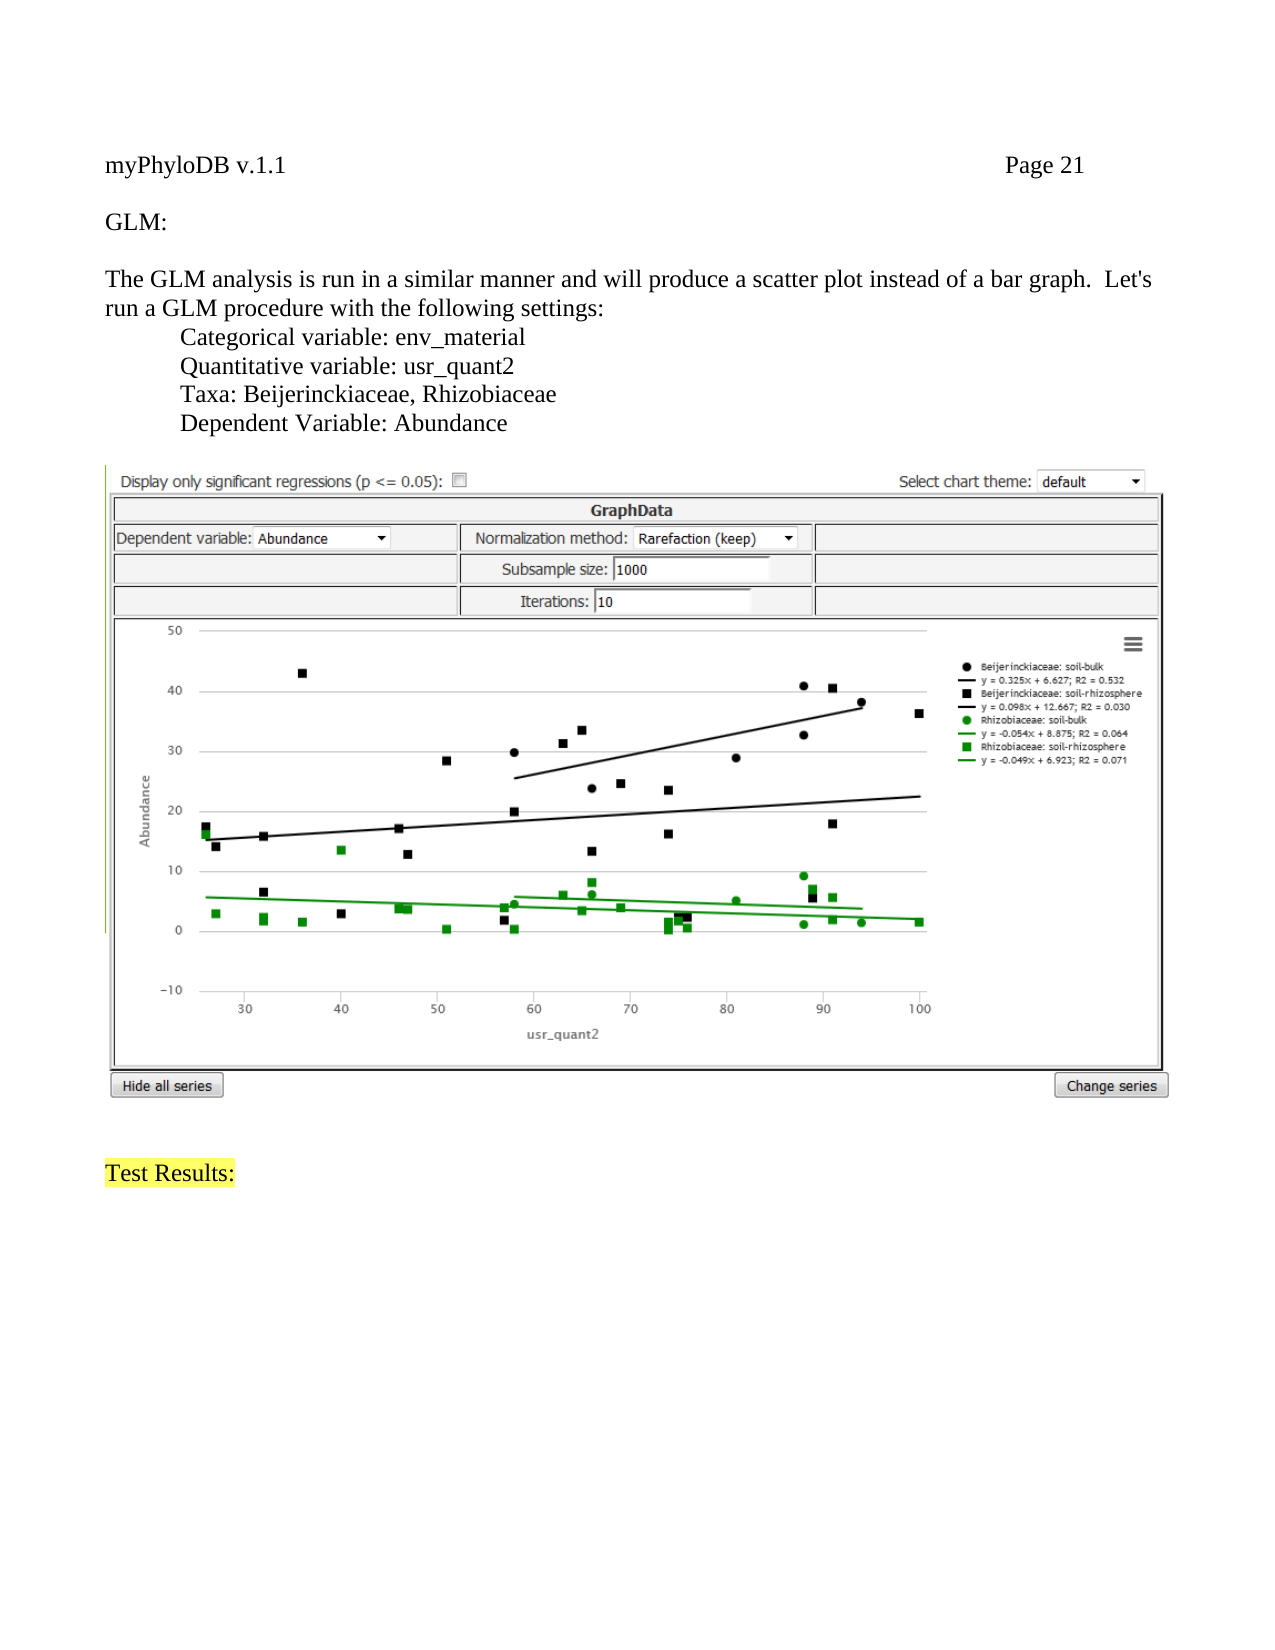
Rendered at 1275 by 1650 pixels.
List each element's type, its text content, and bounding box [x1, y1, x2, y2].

text Taxa: Beijerinckiaceae, Rhizobiaceae [105, 379, 1170, 408]
text GLM: [105, 207, 1170, 236]
text Test Results: [105, 1158, 1170, 1187]
text Dependent Variable: Abundance [105, 408, 1170, 437]
text The GLM analysis is run in a similar manner and will produce a scatter plot instead of a bar graph. Let's run a GLM procedure with the following settings: [105, 264, 1170, 322]
text Quantitative variable: usr_quant2 [105, 351, 1170, 379]
picture [105, 465, 1170, 1101]
text Categorical variable: env_material [105, 322, 1170, 351]
